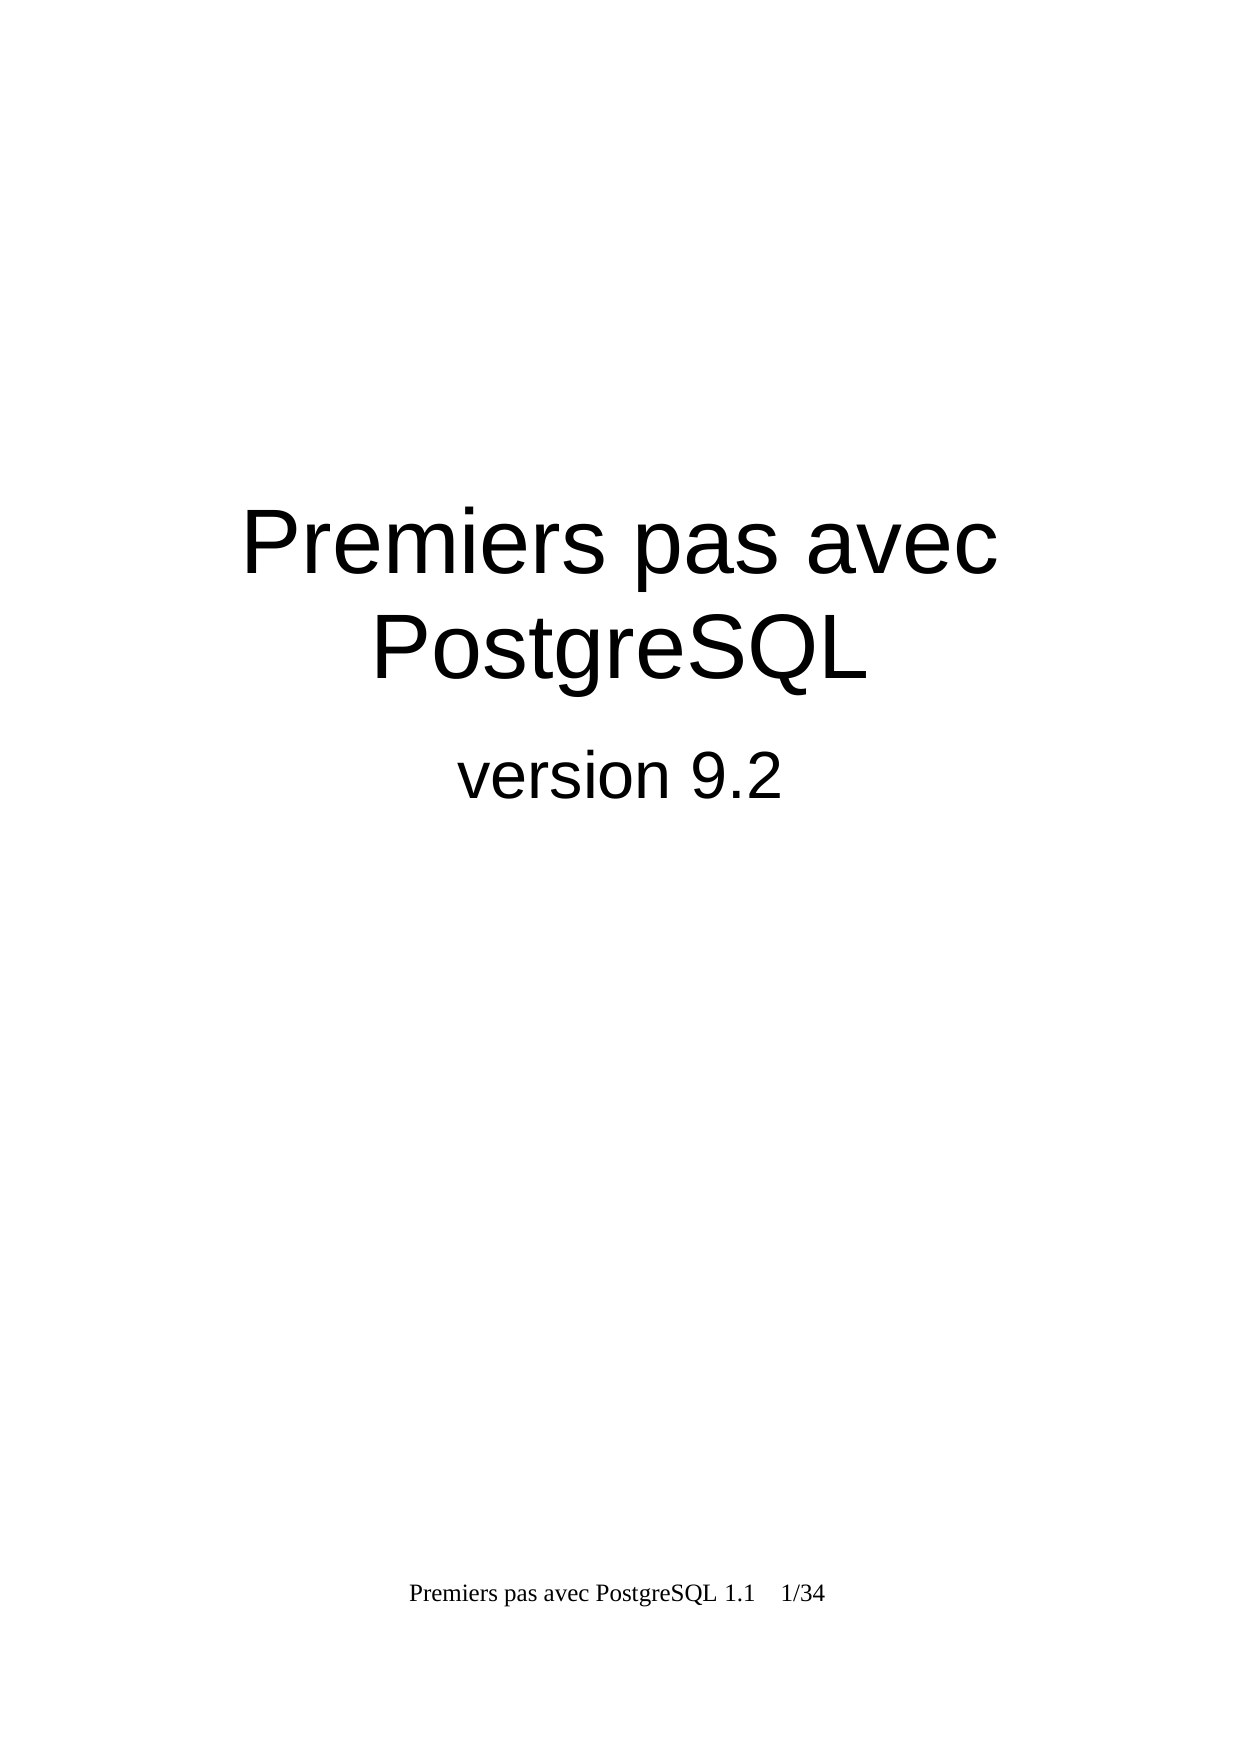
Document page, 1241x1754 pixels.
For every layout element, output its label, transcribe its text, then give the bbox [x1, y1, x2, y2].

subtitle Premiers pas avec PostgreSQL [118, 487, 1122, 698]
subtitle version 9.2 [118, 736, 1122, 812]
